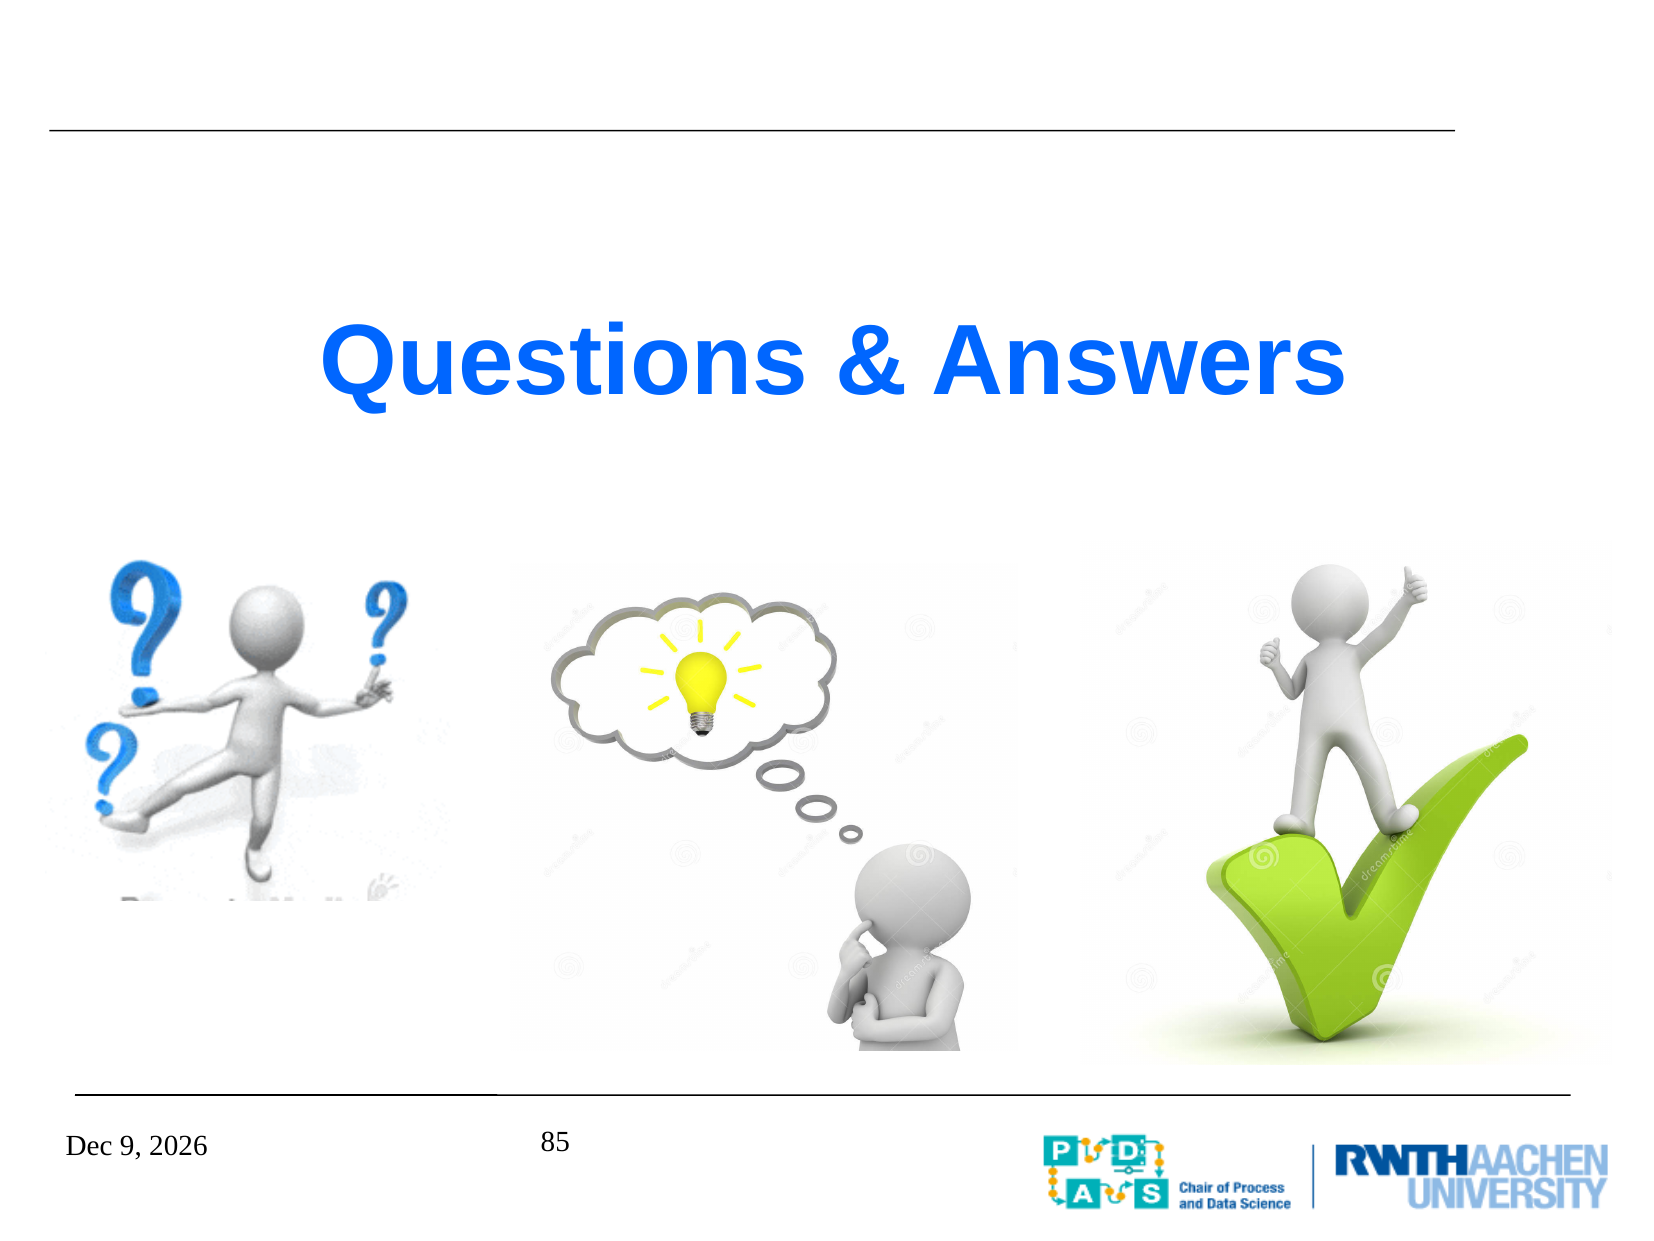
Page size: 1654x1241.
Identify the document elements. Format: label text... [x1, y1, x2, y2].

picture [1005, 1090, 1647, 1241]
picture [1080, 540, 1612, 1065]
picture [45, 555, 451, 901]
title Questions & Answers [90, 225, 1579, 496]
picture [510, 563, 1018, 1051]
